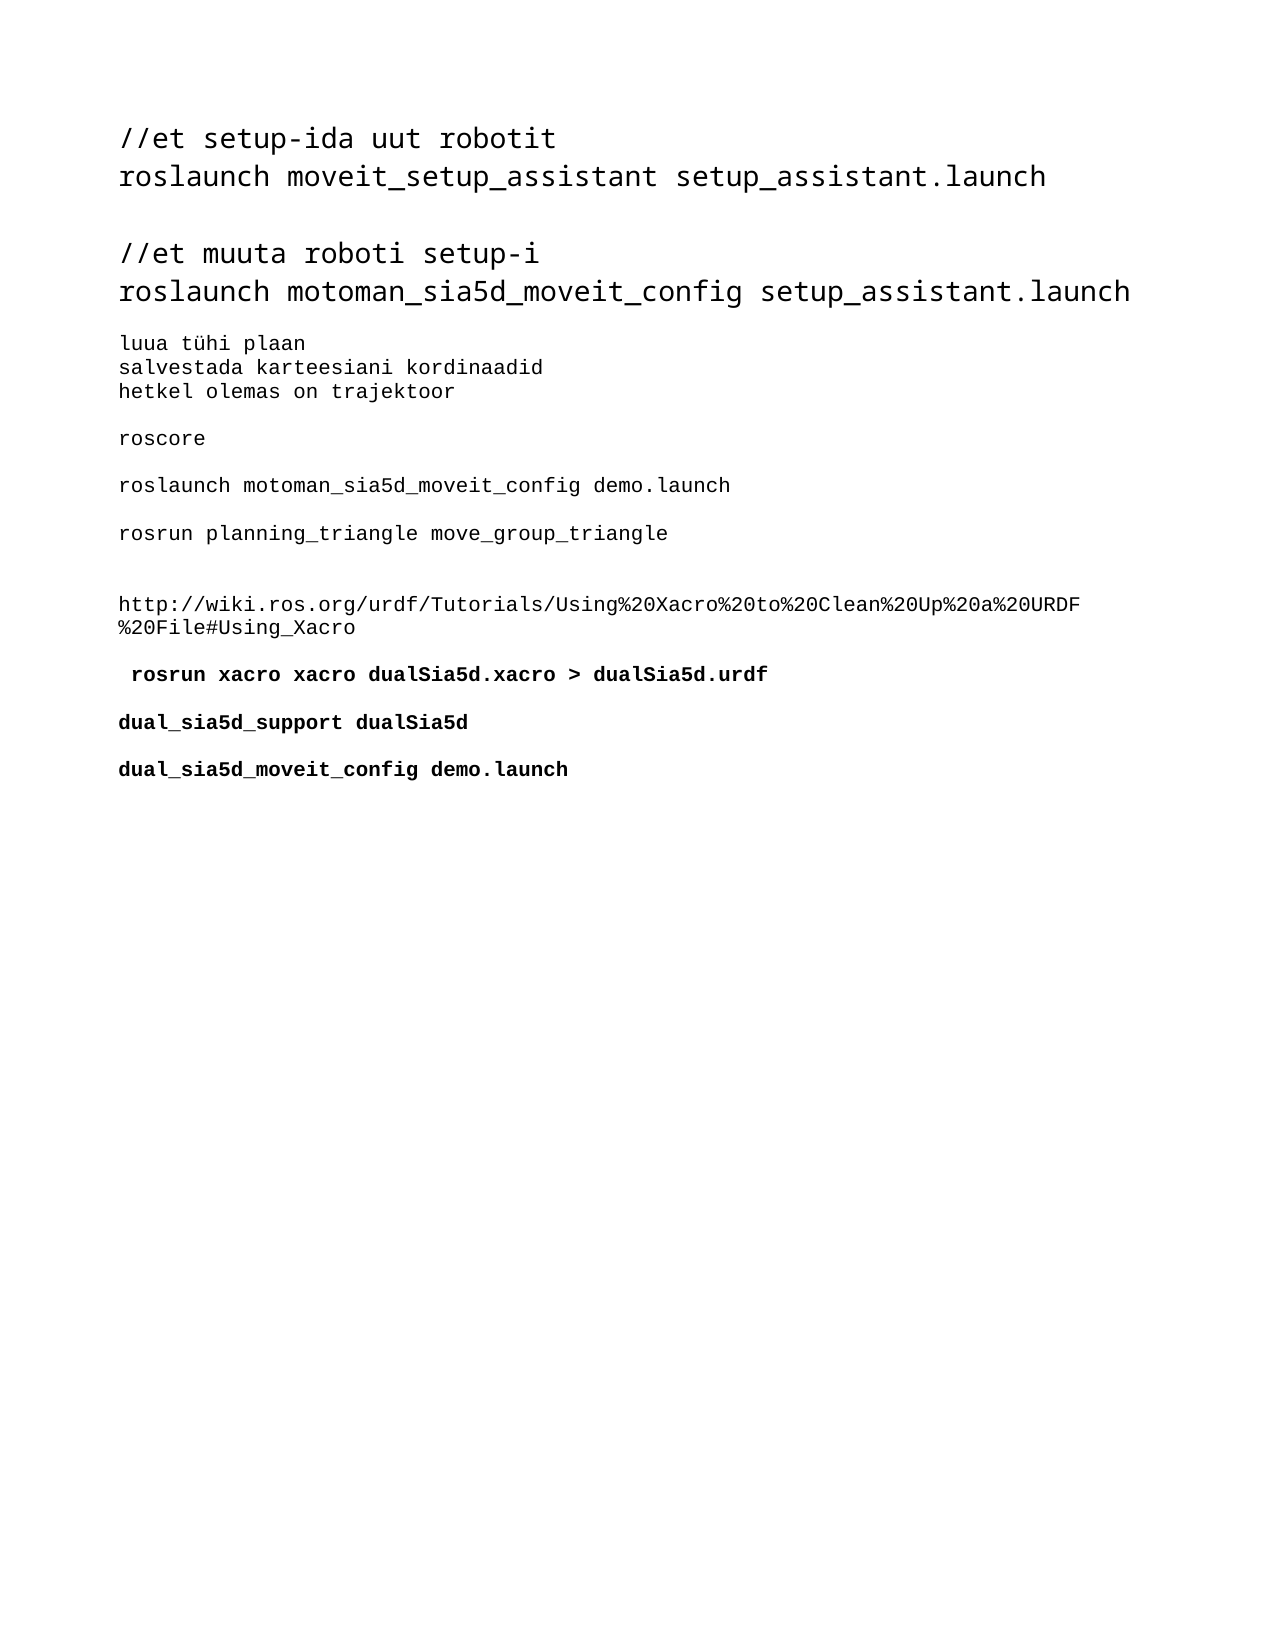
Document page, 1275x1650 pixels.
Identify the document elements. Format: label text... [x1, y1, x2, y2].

text roslaunch motoman_sia5d_moveit_config demo.launch [118, 475, 1157, 499]
text hetkel olemas on trajektoor [118, 381, 1157, 404]
text //et setup-ida uut robotit [118, 118, 1157, 156]
text salvestada karteesiani kordinaadid [118, 357, 1157, 381]
text dual_sia5d_moveit_config demo.launch [118, 759, 1157, 783]
text roslaunch motoman_sia5d_moveit_config setup_assistant.launch [118, 271, 1157, 310]
text roslaunch moveit_setup_assistant setup_assistant.launch [118, 156, 1157, 195]
text http://wiki.ros.org/urdf/Tutorials/Using%20Xacro%20to%20Clean%20Up%20a%20URDF%20File#Using_Xacro [118, 593, 1157, 641]
text //et muuta roboti setup-i [118, 233, 1157, 271]
text roscore [118, 428, 1157, 452]
text luua tühi plaan [118, 333, 1157, 357]
text rosrun xacro xacro dualSia5d.xacro > dualSia5d.urdf [118, 664, 1157, 688]
text rosrun planning_triangle move_group_triangle [118, 523, 1157, 546]
text dual_sia5d_support dualSia5d [118, 712, 1157, 735]
